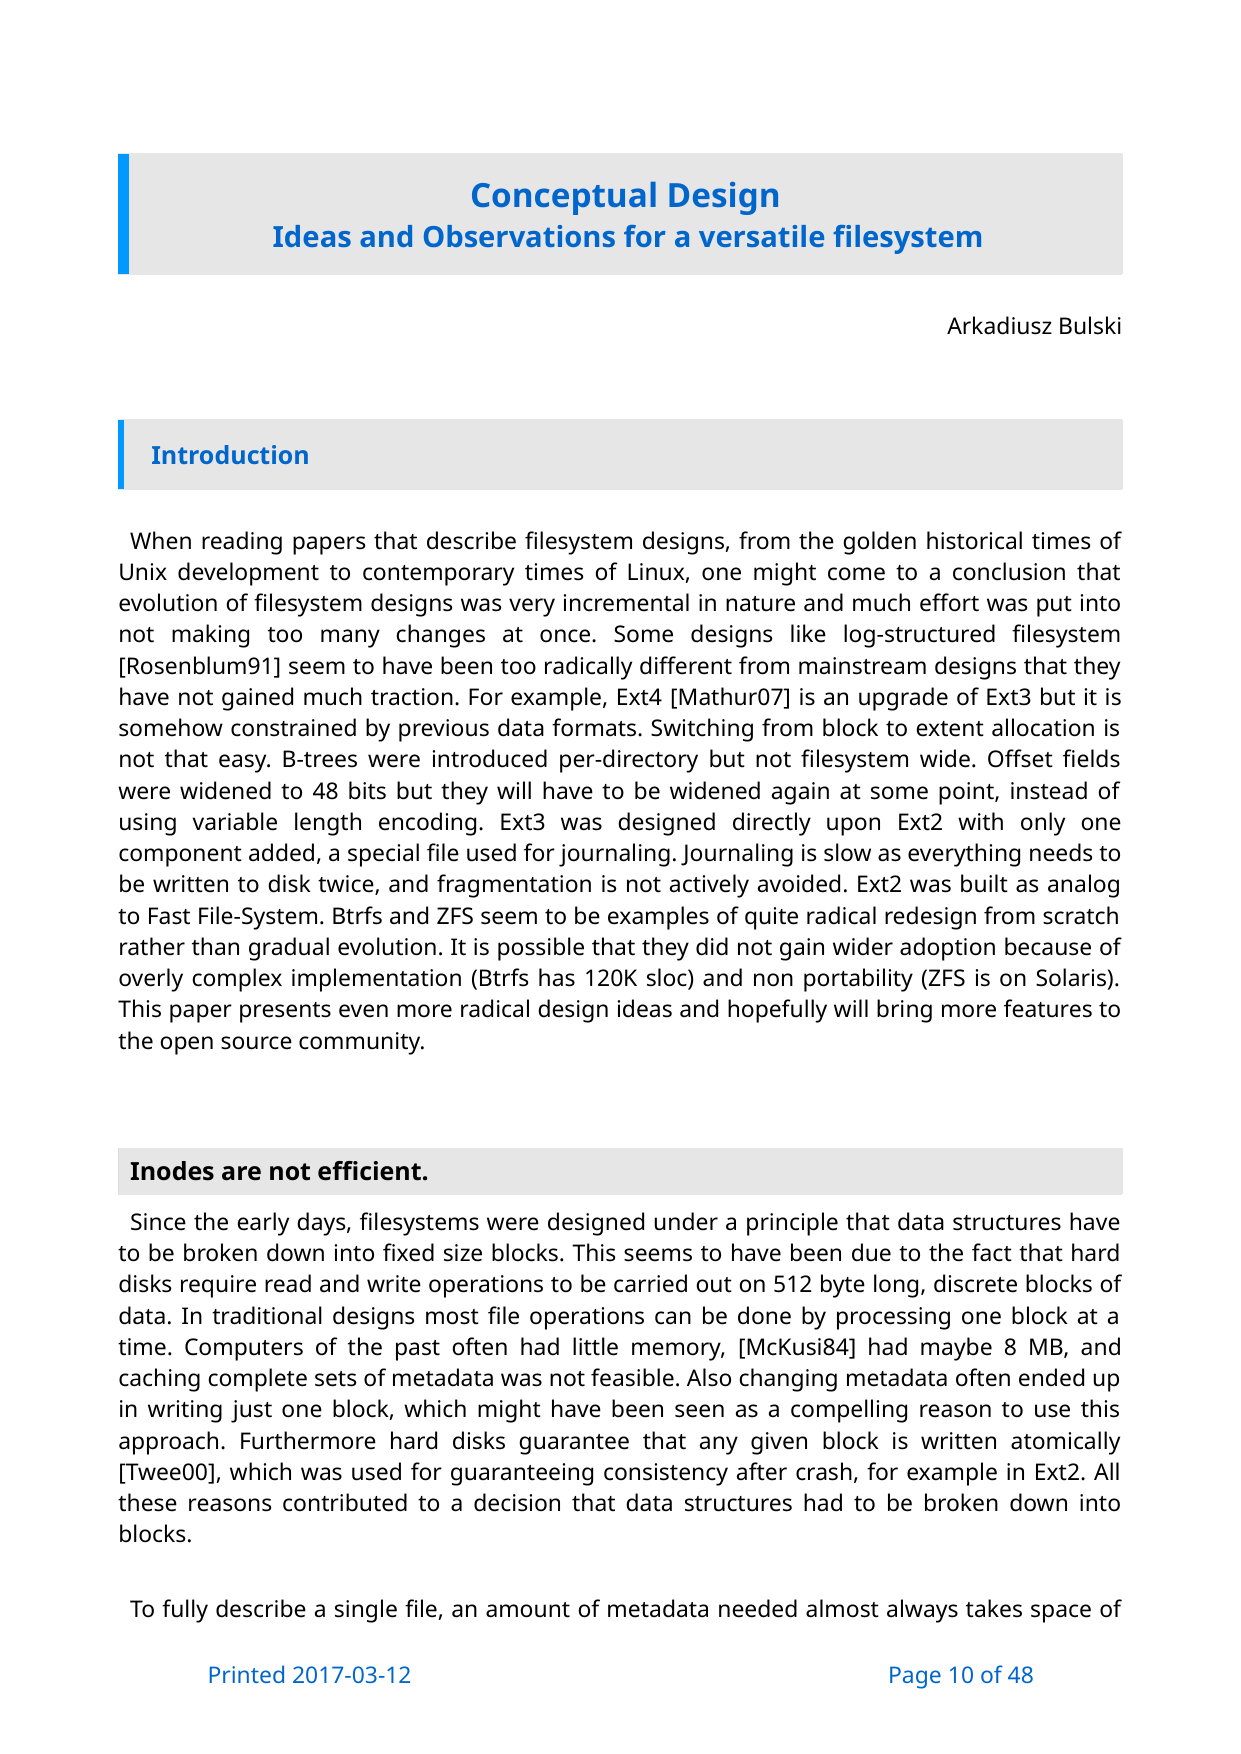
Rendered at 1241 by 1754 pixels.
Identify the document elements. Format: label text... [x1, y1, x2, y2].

subtitle Introduction [124, 421, 1122, 489]
subtitle Conceptual Design Ideas and Observations for a versatile filesystem [129, 155, 1122, 274]
subtitle Inodes are not efficient. [119, 1149, 1122, 1194]
text When reading papers that describe filesystem designs, from the golden historical times of Unix development to contemporary times of Linux, one might come to a conclusion that evolution of filesystem designs was very incremental in nature and much effort was put into not making too many changes at once. Some designs like log-structured filesystem [Rosenblum91] seem to have been too radically different from mainstream designs that they have not gained much traction. For example, Ext4 [Mathur07] is an upgrade of Ext3 but it is somehow constrained by previous data formats. Switching from block to extent allocation is not that easy. B-trees were introduced per-directory but not filesystem wide. Offset fields were widened to 48 bits but they will have to be widened again at some point, instead of using variable length encoding. Ext3 was designed directly upon Ext2 with only one component added, a special file used for journaling. Journaling is slow as everything needs to be written to disk twice, and fragmentation is not actively avoided. Ext2 was built as analog to Fast File-System. Btrfs and ZFS seem to be examples of quite radical redesign from scratch rather than gradual evolution. It is possible that they did not gain wider adoption because of overly complex implementation (Btrfs has 120K sloc) and non portability (ZFS is on Solaris). This paper presents even more radical design ideas and hopefully will bring more features to the open source community. [118, 524, 1122, 1056]
text To fully describe a single file, an amount of metadata needed almost always takes space of [118, 1593, 1122, 1624]
text Arkadiusz Bulski [118, 310, 1122, 341]
text Since the early days, filesystems were designed under a principle that data structures have to be broken down into fixed size blocks. This seems to have been due to the fact that hard disks require read and write operations to be carried out on 512 byte long, discrete blocks of data. In traditional designs most file operations can be done by processing one block at a time. Computers of the past often had little memory, [McKusi84] had maybe 8 MB, and caching complete sets of metadata was not feasible. Also changing metadata often ended up in writing just one block, which might have been seen as a compelling reason to use this approach. Furthermore hard disks guarantee that any given block is written atomically [Twee00], which was used for guaranteeing consistency after crash, for example in Ext2. All these reasons contributed to a decision that data structures had to be broken down into blocks. [118, 1206, 1122, 1549]
